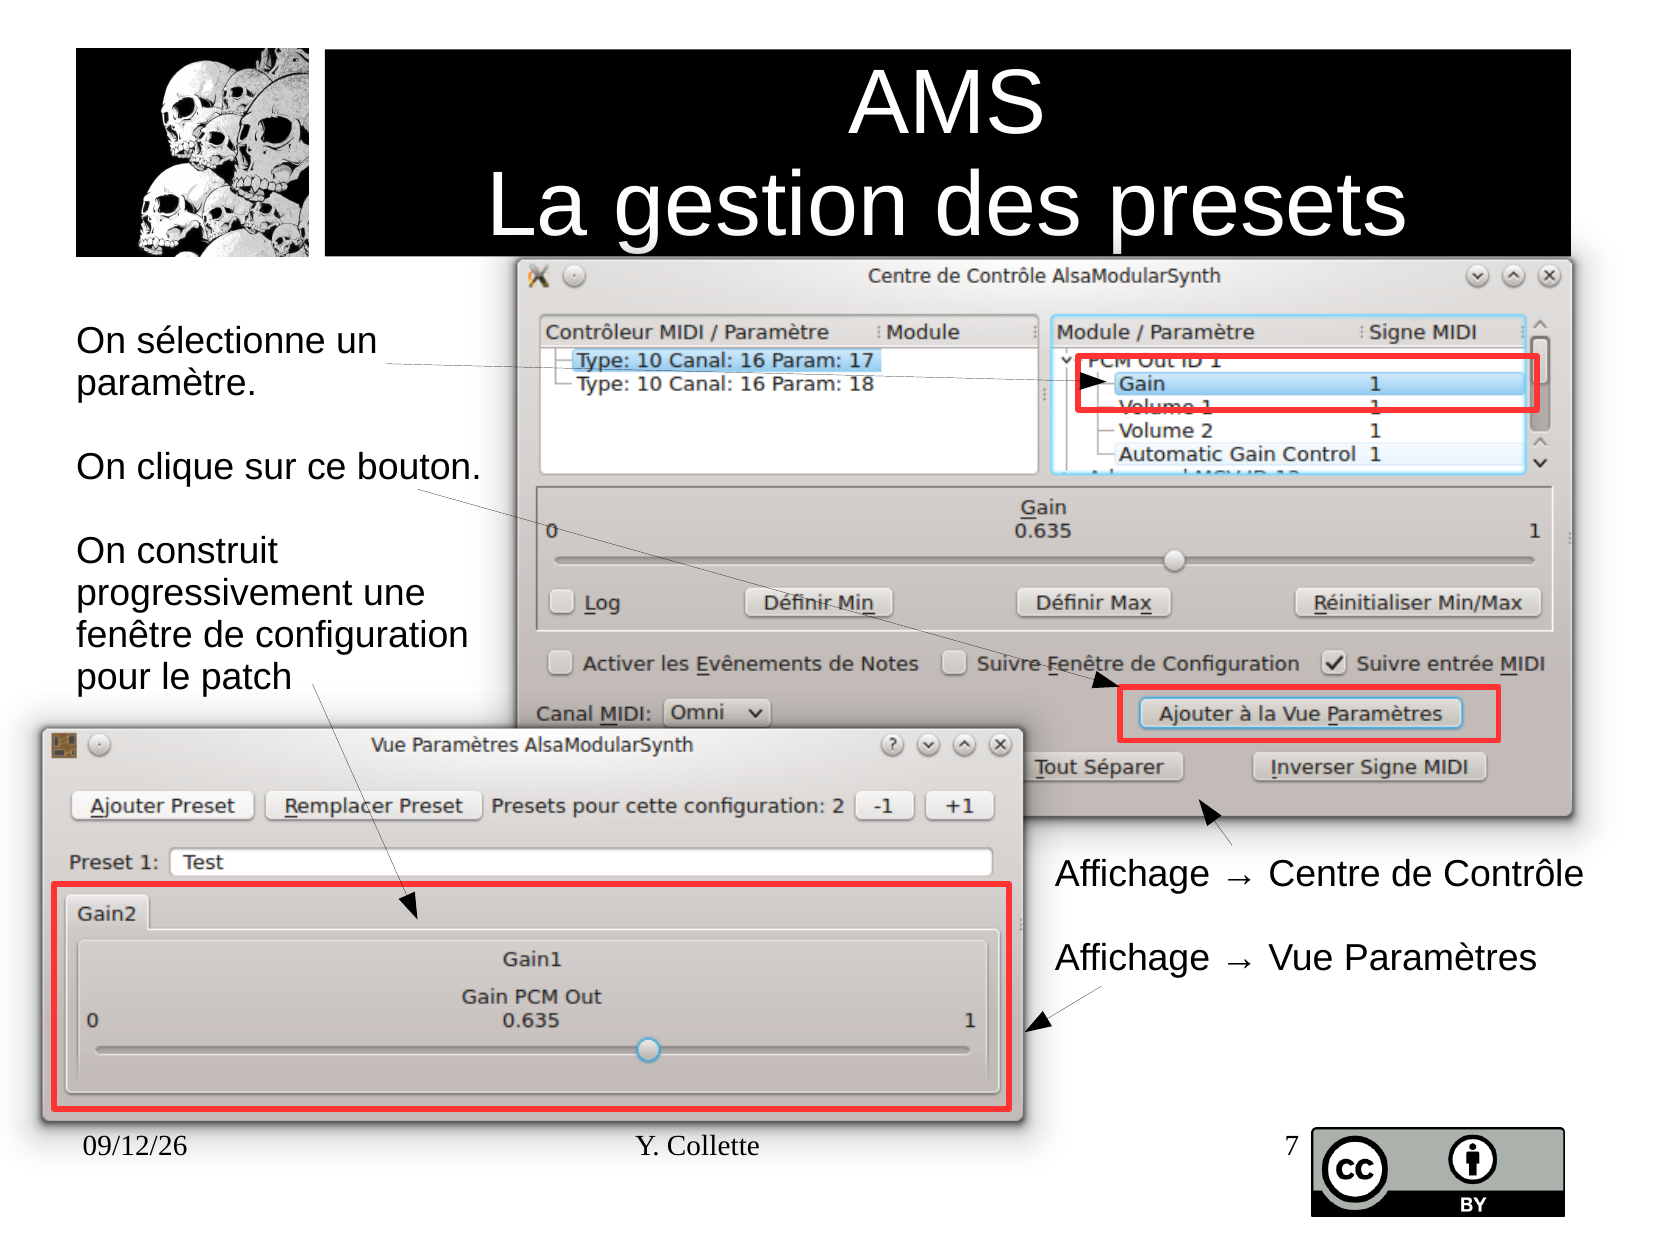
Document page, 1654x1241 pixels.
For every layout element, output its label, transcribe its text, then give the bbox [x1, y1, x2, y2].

picture [76, 48, 309, 257]
title AMS La gestion des presets [324, 49, 1571, 257]
picture [1081, 359, 1534, 407]
picture [57, 887, 1006, 1106]
picture [0, 197, 1635, 1184]
picture [1123, 690, 1496, 738]
picture [1311, 1127, 1565, 1217]
text_box Affichage → Centre de Contrôle Affichage → Vue Paramètres [1039, 845, 1604, 987]
text_box On sélectionne un paramètre. On clique sur ce bouton. On construit progressivement une fenêtre de configuration pour le patch [61, 312, 505, 706]
